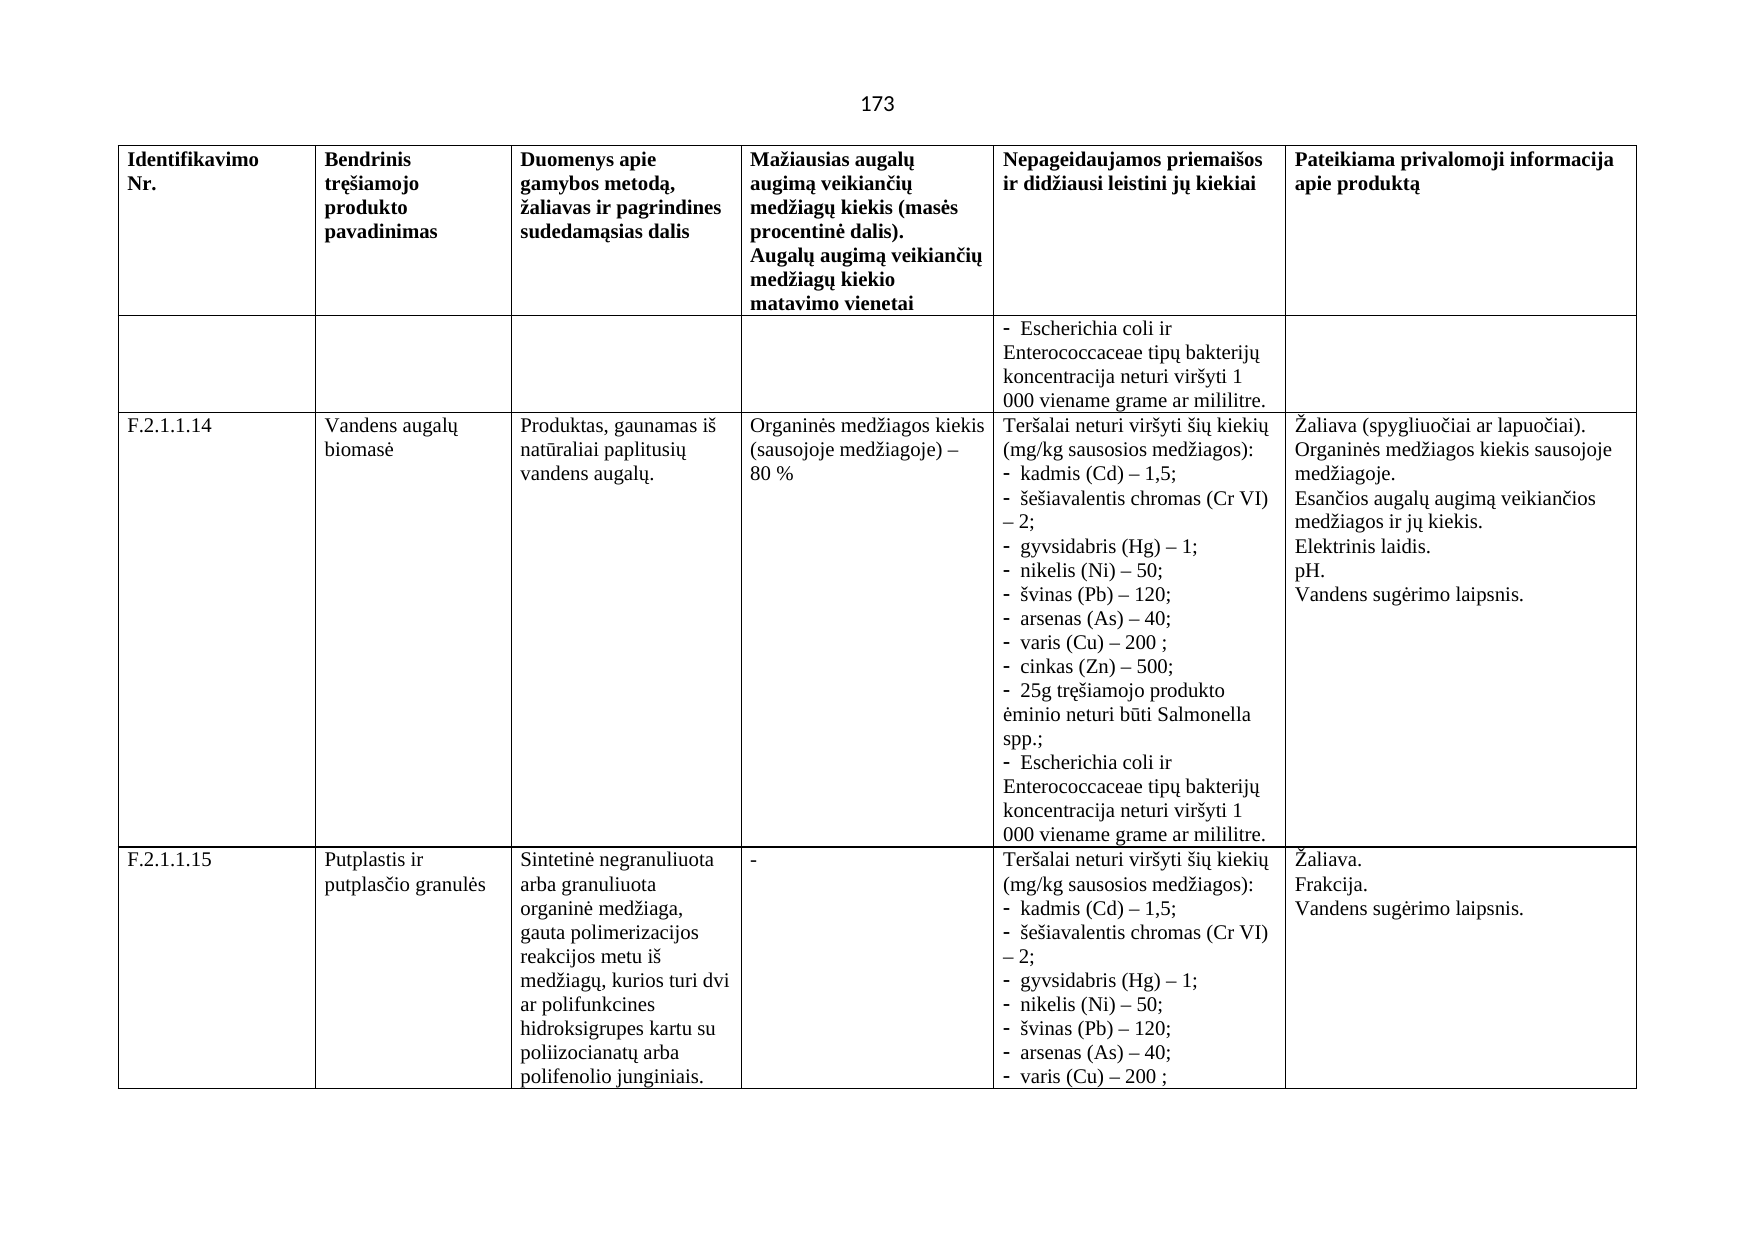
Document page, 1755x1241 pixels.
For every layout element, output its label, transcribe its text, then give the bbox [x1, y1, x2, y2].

table_cell Teršalai neturi viršyti šių kiekių (mg/kg sausosios medžiagos): kadmis (Cd) – 1,5; šešiavalentis chromas (Cr VI) – 2; gyvsidabris (Hg) – 1; nikelis (Ni) – 50; švinas (Pb) – 120; arsenas (As) – 40; varis (Cu) – 200 ; cinkas (Zn) – 500; 25g tręšiamojo produkto ėminio neturi būti Salmonella spp.; Escherichia coli ir Enterococcaceae tipų bakterijų koncentracija neturi viršyti 1 000 viename grame ar mililitre. [994, 413, 1285, 846]
table_cell Produktas, gaunamas iš natūraliai paplitusių vandens augalų. [512, 413, 741, 846]
table_cell [316, 316, 511, 412]
table_cell Žaliava (spygliuočiai ar lapuočiai). Organinės medžiagos kiekis sausojoje medžiagoje. Esančios augalų augimą veikiančios medžiagos ir jų kiekis. Elektrinis laidis. pH. Vandens sugėrimo laipsnis. [1286, 413, 1636, 846]
table_header Mažiausias augalų augimą veikiančių medžiagų kiekis (masės procentinė dalis). Augalų augimą veikiančių medžiagų kiekio matavimo vienetai [742, 146, 993, 315]
table_cell Žaliava. Frakcija. Vandens sugėrimo laipsnis. [1286, 848, 1636, 1088]
table_header Bendrinis tręšiamojo produkto pavadinimas [316, 146, 511, 315]
table_cell Teršalai neturi viršyti šių kiekių (mg/kg sausosios medžiagos): kadmis (Cd) – 1,5; šešiavalentis chromas (Cr VI) – 2; gyvsidabris (Hg) – 1; nikelis (Ni) – 50; švinas (Pb) – 120; arsenas (As) – 40; varis (Cu) – 200 ; [994, 848, 1285, 1088]
table_cell [512, 316, 741, 412]
table_cell F.2.1.1.15 [119, 848, 315, 1088]
table_cell - [742, 848, 993, 1088]
table_header Duomenys apie gamybos metodą, žaliavas ir pagrindines sudedamąsias dalis [512, 146, 741, 315]
table_cell Sintetinė negranuliuota arba granuliuota organinė medžiaga, gauta polimerizacijos reakcijos metu iš medžiagų, kurios turi dvi ar polifunkcines hidroksigrupes kartu su poliizocianatų arba polifenolio junginiais. [512, 848, 741, 1088]
table_header Nepageidaujamos priemaišos ir didžiausi leistini jų kiekiai [994, 146, 1285, 315]
table_cell Putplastis ir putplasčio granulės [316, 848, 511, 1088]
table_cell Organinės medžiagos kiekis (sausojoje medžiagoje) – 80 % [742, 413, 993, 846]
table_header Pateikiama privalomoji informacija apie produktą [1286, 146, 1636, 315]
table_cell Escherichia coli ir Enterococcaceae tipų bakterijų koncentracija neturi viršyti 1 000 viename grame ar mililitre. [994, 316, 1285, 412]
table_header Identifikavimo Nr. [119, 146, 315, 315]
table_cell [742, 316, 993, 412]
table_cell F.2.1.1.14 [119, 413, 315, 846]
table_cell [1286, 316, 1636, 412]
table_cell Vandens augalų biomasė [316, 413, 511, 846]
table_cell [119, 316, 315, 412]
